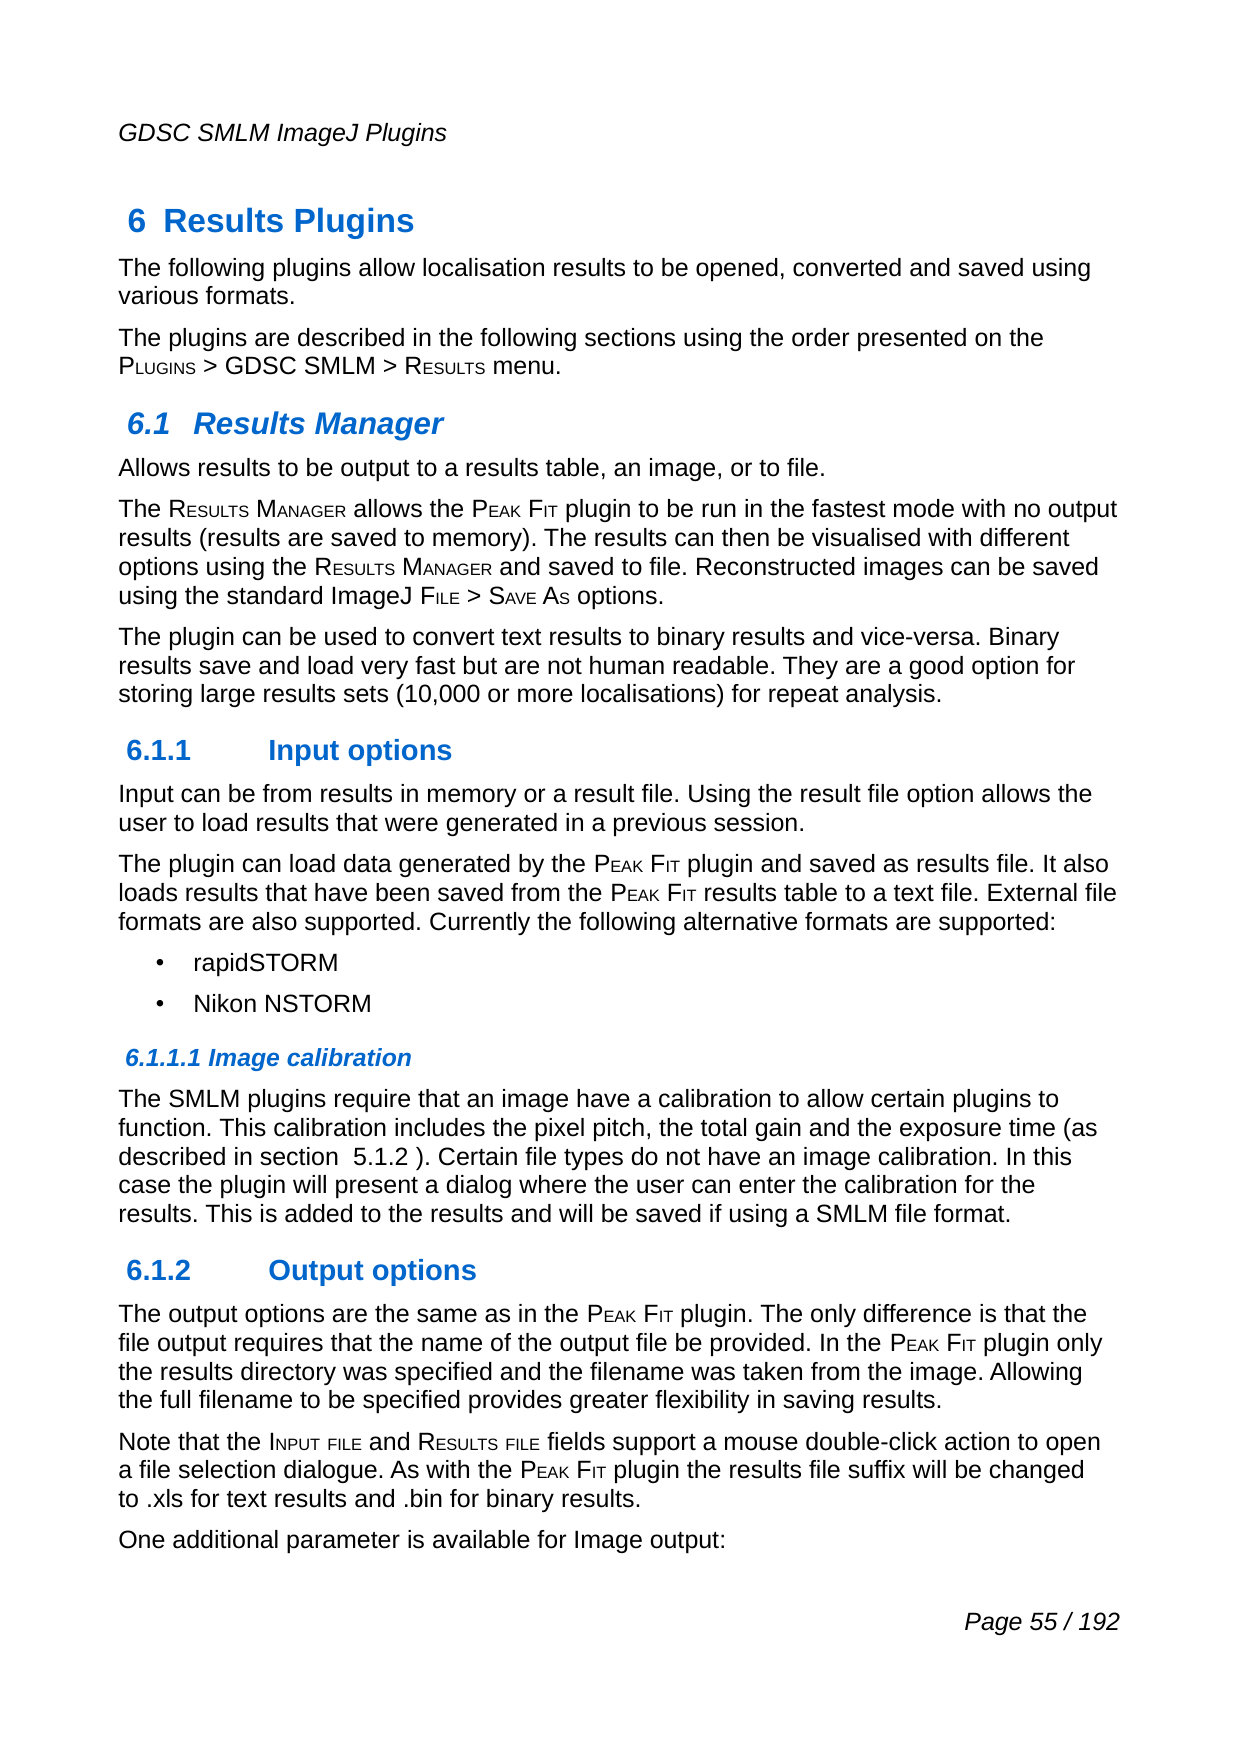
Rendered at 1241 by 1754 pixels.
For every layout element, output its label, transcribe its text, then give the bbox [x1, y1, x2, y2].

text The plugins are described in the following sections using the order presented on the Plugins > GDSC SMLM > Results menu. [118, 322, 1122, 380]
subtitle Results Manager [118, 405, 1122, 441]
text The SMLM plugins require that an image have a calibration to allow certain plugins to function. This calibration includes the pixel pitch, the total gain and the exposure time (as described in section 5.1.2). Certain file types do not have an image calibration. In this case the plugin will present a dialog where the user can enter the calibration for the results. This is added to the results and will be saved if using a SMLM file format. [118, 1084, 1122, 1228]
text Allows results to be output to a results table, an image, or to file. [118, 453, 1122, 482]
text The plugin can load data generated by the Peak Fit plugin and saved as results file. It also loads results that have been saved from the Peak Fit results table to a text file. External file formats are also supported. Currently the following alternative formats are supported: [118, 849, 1122, 935]
text The output options are the same as in the Peak Fit plugin. The only difference is that the file output requires that the name of the output file be provided. In the Peak Fit plugin only the results directory was specified and the filename was taken from the image. Allowing the full filename to be specified provides greater flexibility in saving results. [118, 1299, 1122, 1414]
list rapidSTORM [156, 948, 1122, 977]
subtitle Input options [118, 733, 1122, 767]
text The Results Manager allows the Peak Fit plugin to be run in the fastest mode with no output results (results are saved to memory). The results can then be visualised with different options using the Results Manager and saved to file. Reconstructed images can be saved using the standard ImageJ File > Save As options. [118, 494, 1122, 609]
list Nikon NSTORM [156, 989, 1122, 1018]
text The plugin can be used to convert text results to binary results and vice-versa. Binary results save and load very fast but are not human readable. They are a good option for storing large results sets (10,000 or more localisations) for repeat analysis. [118, 622, 1122, 708]
subtitle Results Plugins [118, 201, 1122, 240]
text One additional parameter is available for Image output: [118, 1525, 1122, 1554]
text Note that the Input file and Results file fields support a mouse double-click action to open a file selection dialogue. As with the Peak Fit plugin the results file suffix will be changed to .xls for text results and .bin for binary results. [118, 1426, 1122, 1513]
subtitle Output options [118, 1253, 1122, 1286]
subtitle Image calibration [118, 1043, 1122, 1072]
text Input can be from results in memory or a result file. Using the result file option allows the user to load results that were generated in a previous session. [118, 779, 1122, 837]
text The following plugins allow localisation results to be opened, converted and saved using various formats. [118, 252, 1122, 310]
